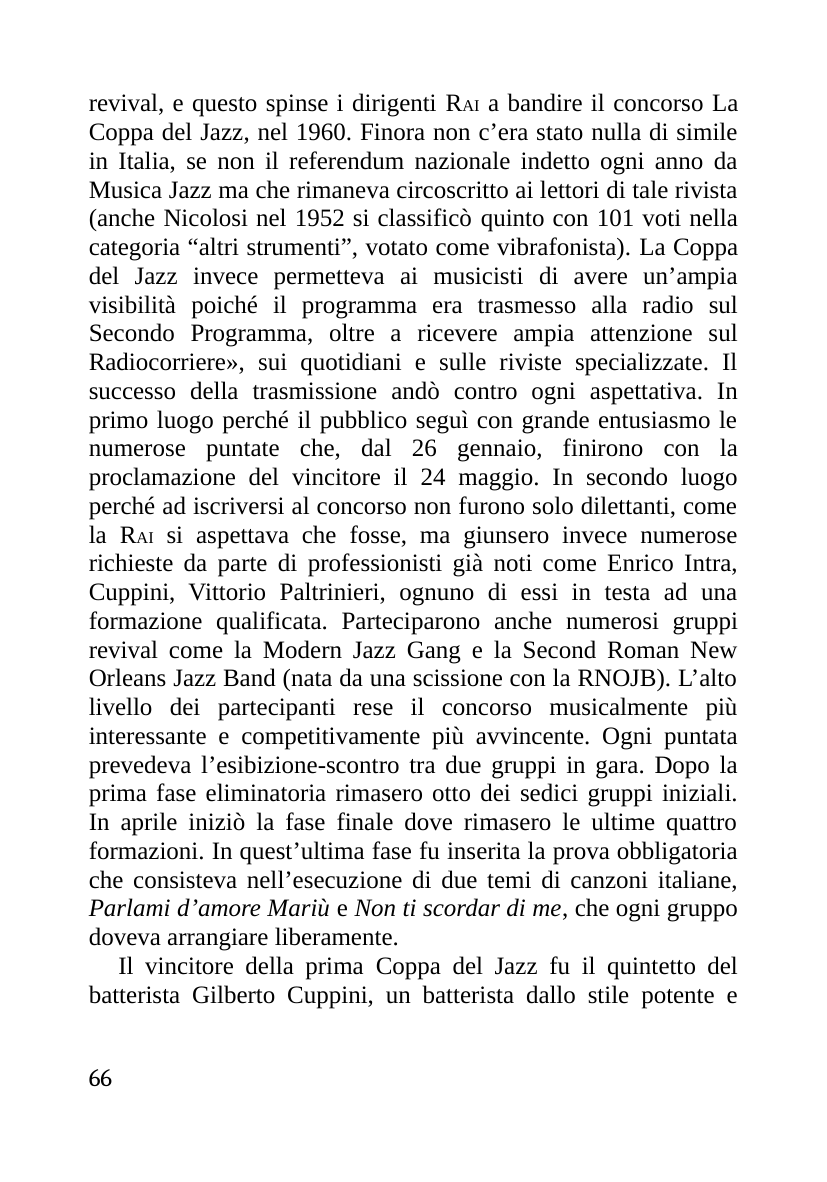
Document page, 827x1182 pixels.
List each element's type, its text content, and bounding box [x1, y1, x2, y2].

text Il vincitore della prima Coppa del Jazz fu il quintetto del batterista Gilberto Cuppini, un batterista dallo stile potente e [88, 951, 738, 1008]
text revival, e questo spinse i dirigenti Rai a bandire il concorso La Coppa del Jazz, nel 1960. Finora non c’era stato nulla di simile in Italia, se non il referendum nazionale indetto ogni anno da Musica Jazz ma che rimaneva circoscritto ai lettori di tale rivista (anche Nicolosi nel 1952 si classificò quinto con 101 voti nella categoria “altri strumenti”, votato come vibrafonista). La Coppa del Jazz invece permetteva ai musicisti di avere un’ampia visibilità poiché il programma era trasmesso alla radio sul Secondo Programma, oltre a ricevere ampia attenzione sul Radiocorriere», sui quotidiani e sulle riviste specializzate. Il successo della trasmissione andò contro ogni aspettativa. In primo luogo perché il pubblico seguì con grande entusiasmo le numerose puntate che, dal 26 gennaio, finirono con la proclamazione del vincitore il 24 maggio. In secondo luogo perché ad iscriversi al concorso non furono solo dilettanti, come la Rai si aspettava che fosse, ma giunsero invece numerose richieste da parte di professionisti già noti come Enrico Intra, Cuppini, Vittorio Paltrinieri, ognuno di essi in testa ad una formazione qualificata. Parteciparono anche numerosi gruppi revival come la Modern Jazz Gang e la Second Roman New Orleans Jazz Band (nata da una scissione con la RNOJB). L’alto livello dei partecipanti rese il concorso musicalmente più interessante e competitivamente più avvincente. Ogni puntata prevedeva l’esibizione-scontro tra due gruppi in gara. Dopo la prima fase eliminatoria rimasero otto dei sedici gruppi iniziali. In aprile iniziò la fase finale dove rimasero le ultime quattro formazioni. In quest’ultima fase fu inserita la prova obbligatoria che consisteva nell’esecuzione di due temi di canzoni italiane, Parlami d’amore Mariù e Non ti scordar di me, che ogni gruppo doveva arrangiare liberamente. [88, 88, 738, 951]
